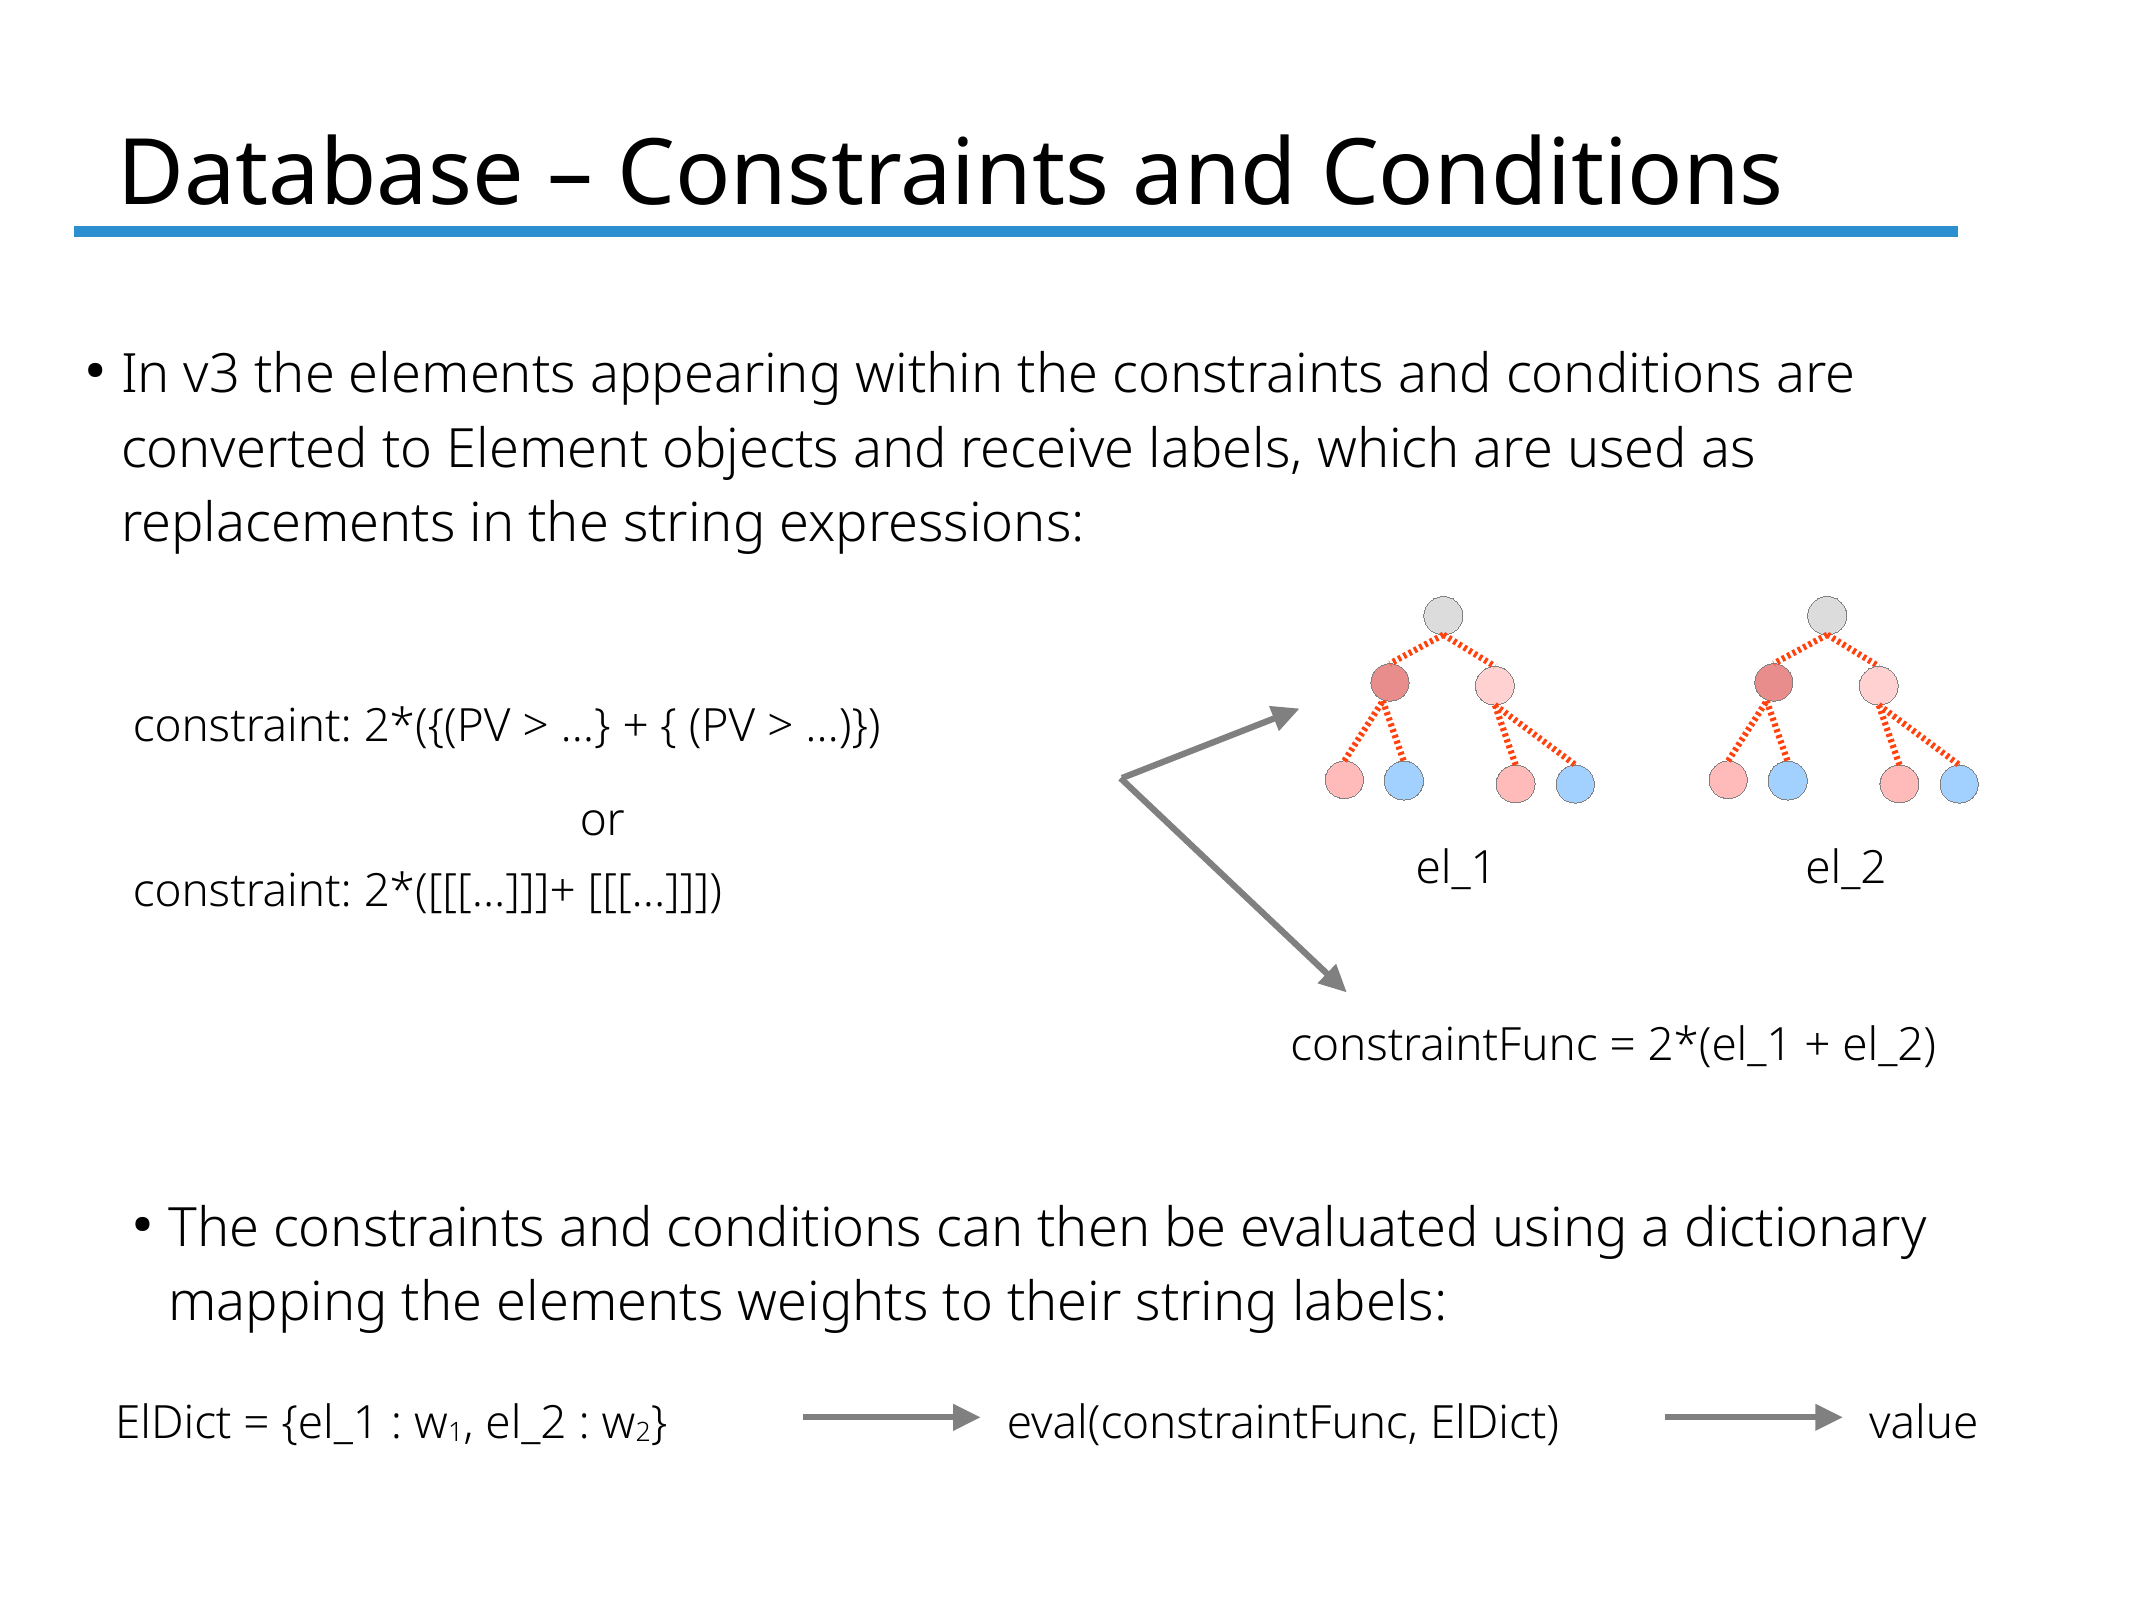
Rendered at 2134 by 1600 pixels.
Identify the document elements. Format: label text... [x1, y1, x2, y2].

text_box In v3 the elements appearing within the constraints and conditions are converted to Element objects and receive labels, which are used as replacements in the string expressions: [70, 327, 2020, 532]
text_box ElDict = {el_1 : w1, el_2 : w2} [100, 1381, 821, 1450]
text_box [1940, 764, 1979, 804]
text_box [1370, 663, 1410, 702]
text_box Database – Constraints and Conditions [93, 89, 1810, 247]
text_box [1423, 596, 1463, 635]
text_box [1807, 596, 1847, 635]
text_box [1384, 761, 1424, 801]
text_box [1754, 663, 1793, 702]
text_box The constraints and conditions can then be evaluated using a dictionary mapping the elements weights to their string labels: [118, 1181, 2067, 1344]
text_box constraint: 2*({(PV > …} + { (PV > …)}) [118, 685, 1099, 756]
text_box [1556, 764, 1595, 804]
text_box or [555, 779, 650, 848]
text_box [1709, 761, 1748, 799]
text_box el_1 [1400, 826, 1524, 895]
text_box [1325, 760, 1364, 799]
text_box [1475, 666, 1515, 705]
text_box [1859, 666, 1899, 705]
text_box constraintFunc = 2*(el_1 + el_2) [1275, 1003, 2091, 1075]
text_box [1496, 765, 1536, 803]
text_box [1768, 761, 1808, 801]
text_box el_2 [1790, 826, 1914, 895]
text_box constraint: 2*([[[...]]]+ [[[...]]]) [118, 850, 898, 922]
text_box value [1854, 1381, 2020, 1450]
text_box [1879, 765, 1919, 803]
text_box eval(constraintFunc, ElDict) [992, 1381, 1654, 1453]
